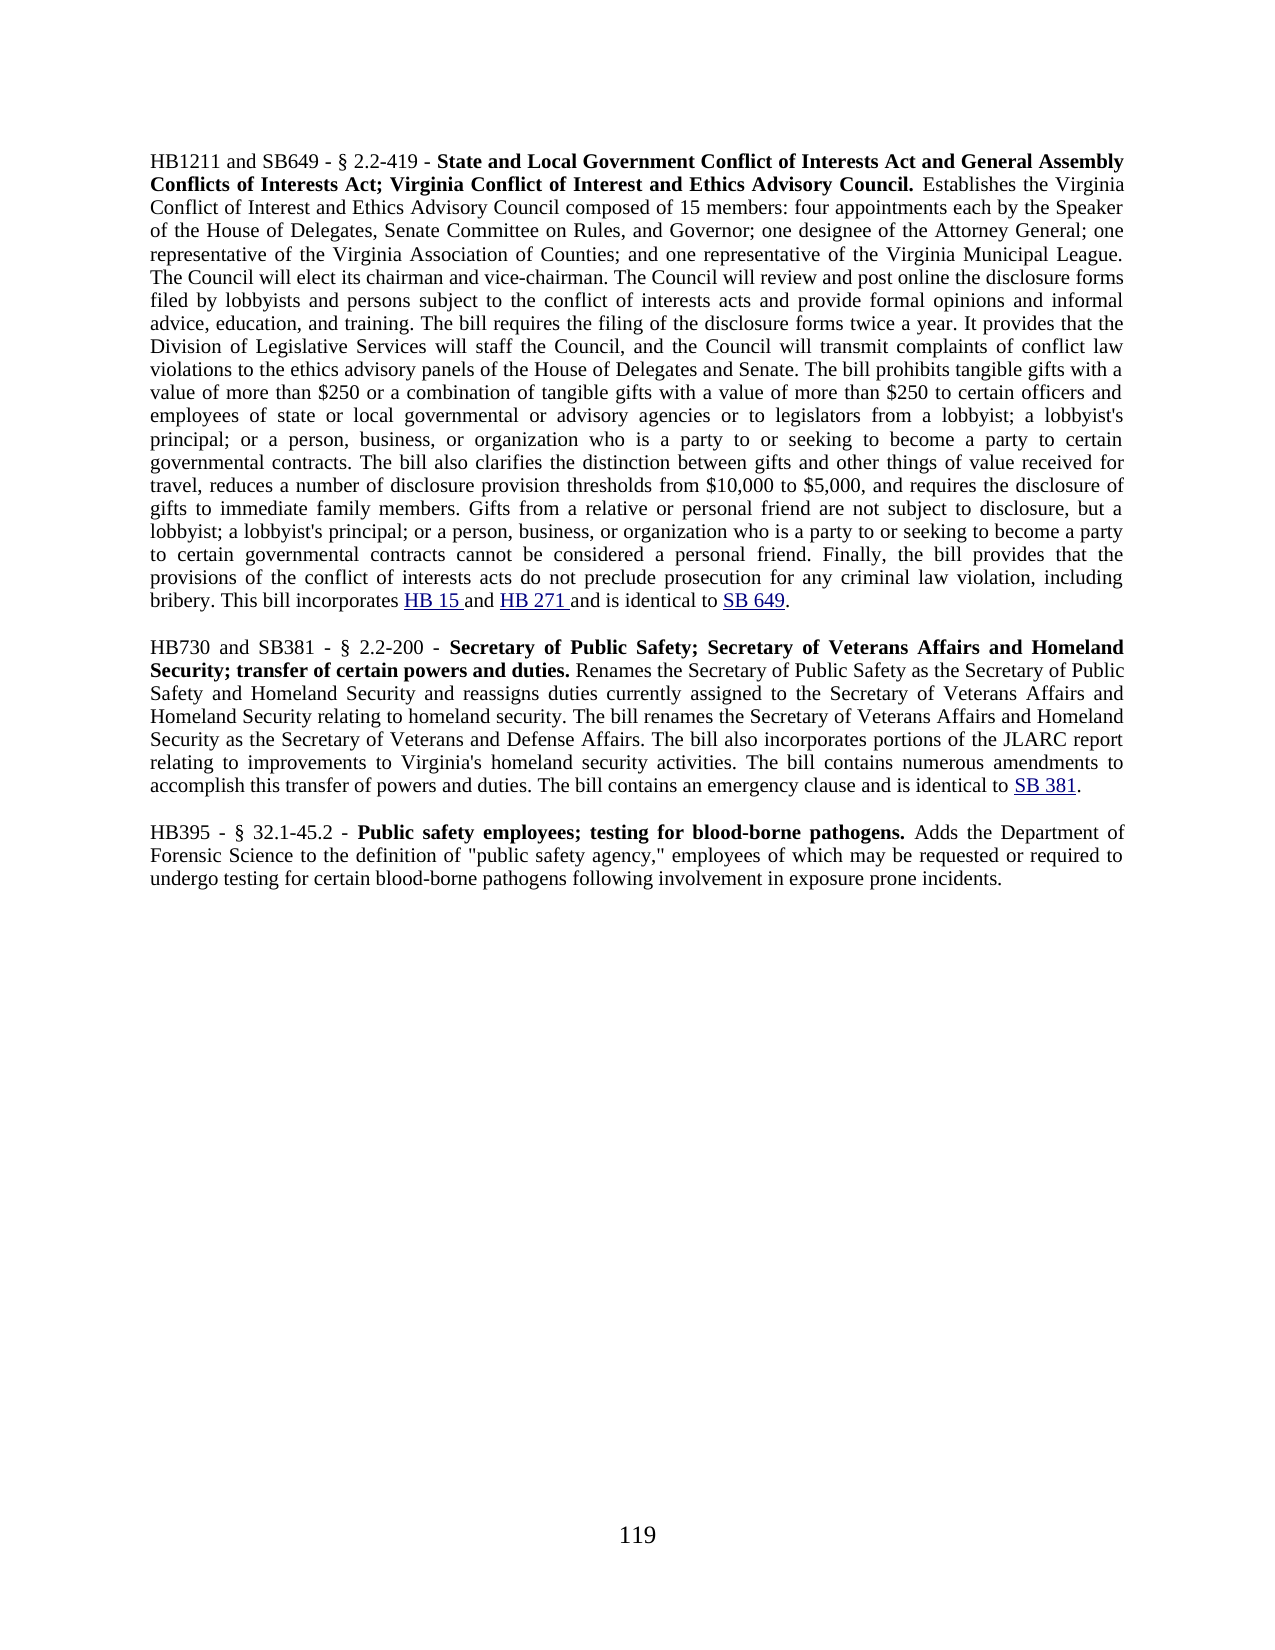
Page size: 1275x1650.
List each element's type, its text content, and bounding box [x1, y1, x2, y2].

text HB1211 and SB649 - § 2.2-419 - State and Local Government Conflict of Interests Act and General Assembly Conflicts of Interests Act; Virginia Conflict of Interest and Ethics Advisory Council. Establishes the Virginia Conflict of Interest and Ethics Advisory Council composed of 15 members: four appointments each by the Speaker of the House of Delegates, Senate Committee on Rules, and Governor; one designee of the Attorney General; one representative of the Virginia Association of Counties; and one representative of the Virginia Municipal League. The Council will elect its chairman and vice-chairman. The Council will review and post online the disclosure forms filed by lobbyists and persons subject to the conflict of interests acts and provide formal opinions and informal advice, education, and training. The bill requires the filing of the disclosure forms twice a year. It provides that the Division of Legislative Services will staff the Council, and the Council will transmit complaints of conflict law violations to the ethics advisory panels of the House of Delegates and Senate. The bill prohibits tangible gifts with a value of more than $250 or a combination of tangible gifts with a value of more than $250 to certain officers and employees of state or local governmental or advisory agencies or to legislators from a lobbyist; a lobbyist's principal; or a person, business, or organization who is a party to or seeking to become a party to certain governmental contracts. The bill also clarifies the distinction between gifts and other things of value received for travel, reduces a number of disclosure provision thresholds from $10,000 to $5,000, and requires the disclosure of gifts to immediate family members. Gifts from a relative or personal friend are not subject to disclosure, but a lobbyist; a lobbyist's principal; or a person, business, or organization who is a party to or seeking to become a party to certain governmental contracts cannot be considered a personal friend. Finally, the bill provides that the provisions of the conflict of interests acts do not preclude prosecution for any criminal law violation, including bribery. This bill incorporates HB 15 and HB 271 and is identical to SB 649. [150, 150, 1125, 612]
text HB395 - § 32.1-45.2 - Public safety employees; testing for blood-borne pathogens. Adds the Department of Forensic Science to the definition of "public safety agency," employees of which may be requested or required to undergo testing for certain blood-borne pathogens following involvement in exposure prone incidents. [150, 821, 1125, 890]
text HB730 and SB381 - § 2.2-200 - Secretary of Public Safety; Secretary of Veterans Affairs and Homeland Security; transfer of certain powers and duties. Renames the Secretary of Public Safety as the Secretary of Public Safety and Homeland Security and reassigns duties currently assigned to the Secretary of Veterans Affairs and Homeland Security relating to homeland security. The bill renames the Secretary of Veterans Affairs and Homeland Security as the Secretary of Veterans and Defense Affairs. The bill also incorporates portions of the JLARC report relating to improvements to Virginia's homeland security activities. The bill contains numerous amendments to accomplish this transfer of powers and duties. The bill contains an emergency clause and is identical to SB 381. [150, 636, 1125, 797]
